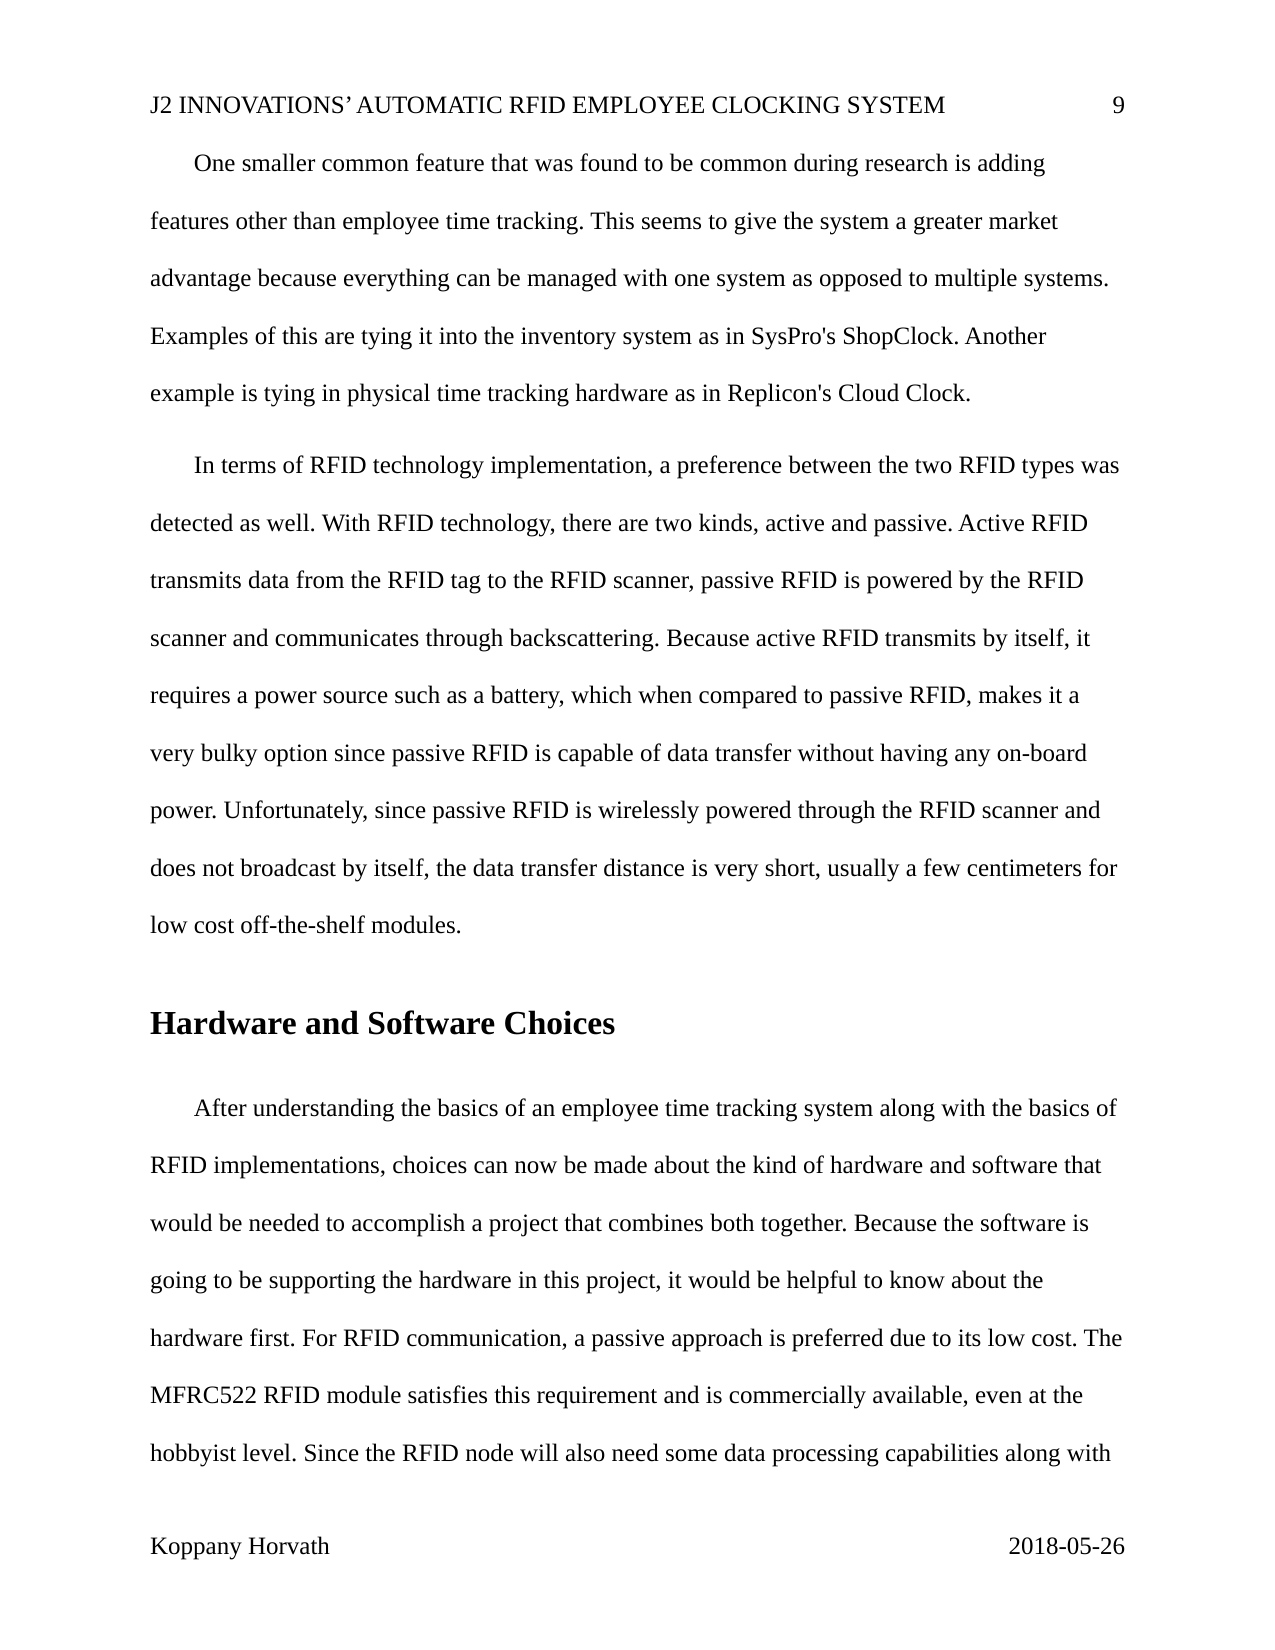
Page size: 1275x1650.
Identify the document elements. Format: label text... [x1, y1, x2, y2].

text After understanding the basics of an employee time tracking system along with the basics of RFID implementations, choices can now be made about the kind of hardware and software that would be needed to accomplish a project that combines both together. Because the software is going to be supporting the hardware in this project, it would be helpful to know about the hardware first. For RFID communication, a passive approach is preferred due to its low cost. The MFRC522 RFID module satisfies this requirement and is commercially available, even at the hobbyist level. Since the RFID node will also need some data processing capabilities along with [150, 1093, 1125, 1467]
text In terms of RFID technology implementation, a preference between the two RFID types was detected as well. With RFID technology, there are two kinds, active and passive. Active RFID transmits data from the RFID tag to the RFID scanner, passive RFID is powered by the RFID scanner and communicates through backscattering. Because active RFID transmits by itself, it requires a power source such as a battery, which when compared to passive RFID, makes it a very bulky option since passive RFID is capable of data transfer without having any on-board power. Unfortunately, since passive RFID is wirelessly powered through the RFID scanner and does not broadcast by itself, the data transfer distance is very short, usually a few centimeters for low cost off-the-shelf modules. [150, 450, 1125, 939]
text One smaller common feature that was found to be common during research is adding features other than employee time tracking. This seems to give the system a greater market advantage because everything can be managed with one system as opposed to multiple systems. Examples of this are tying it into the inventory system as in SysPro's ShopClock. Another example is tying in physical time tracking hardware as in Replicon's Cloud Clock. [150, 148, 1125, 407]
subtitle Hardware and Software Choices [150, 1003, 1125, 1042]
